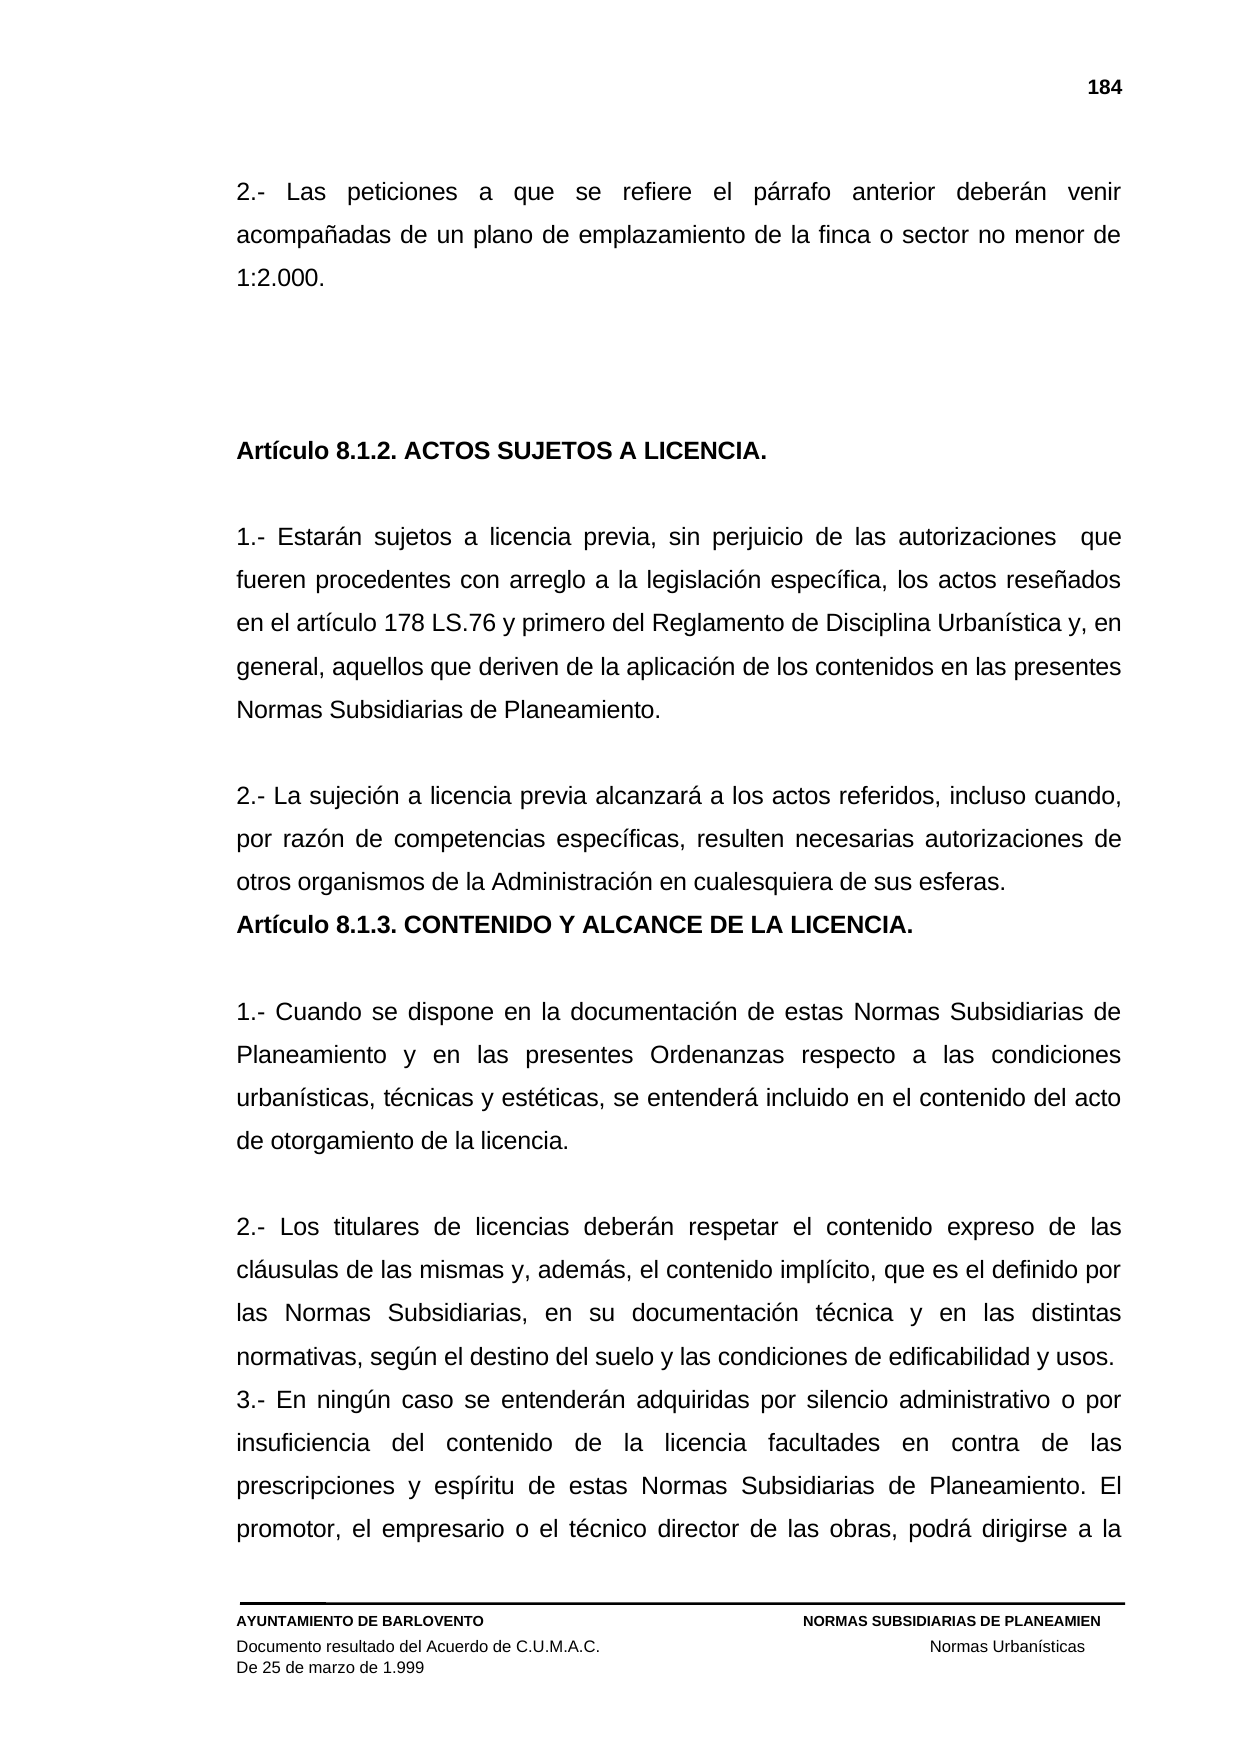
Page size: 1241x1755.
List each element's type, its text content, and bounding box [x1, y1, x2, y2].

text 2.‑ Las peticiones a que se refiere el párrafo anterior deberán venir acompañadas de un plano de emplazamiento de la finca o sector no menor de 1:2.000. [236, 177, 1122, 292]
text 2.‑ Los titulares de licencias deberán respetar el contenido expreso de las cláusulas de las mismas y, además, el contenido implícito, que es el definido por las Normas Subsidiarias, en su documentación técnica y en las distintas normativas, según el destino del suelo y las condiciones de edificabilidad y usos. [236, 1212, 1122, 1370]
text Artículo 8.1.2. ACTOS SUJETOS A LICENCIA. [236, 436, 1122, 465]
text 3.‑ En ningún caso se entenderán adquiridas por silencio administrativo o por insuficiencia del contenido de la licencia facultades en contra de las prescripciones y espíritu de estas Normas Subsidiarias de Planeamiento. El promotor, el empresario o el técnico director de las obras, podrá dirigirse a la [236, 1385, 1122, 1543]
text 2.‑ La sujeción a licencia previa alcanzará a los actos referidos, incluso cuando, por razón de competencias específicas, resulten necesarias autorizaciones de otros organismos de la Administración en cualesquiera de sus esferas. [236, 781, 1122, 896]
text 1.‑ Cuando se dispone en la documentación de estas Normas Subsidiarias de Planeamiento y en las presentes Ordenanzas respecto a las condiciones urbanísticas, técnicas y estéticas, se entenderá incluido en el contenido del acto de otorgamiento de la licencia. [236, 997, 1122, 1155]
text Artículo 8.1.3. CONTENIDO Y ALCANCE DE LA LICENCIA. [236, 910, 1122, 939]
text 1.‑ Estarán sujetos a licencia previa, sin perjuicio de las autorizaciones que fueren procedentes con arreglo a la legislación específica, los actos reseñados en el artículo 178 LS.76 y primero del Reglamento de Disciplina Urbanística y, en general, aquellos que deriven de la aplicación de los contenidos en las presentes Normas Subsidiarias de Planeamiento. [236, 522, 1122, 723]
